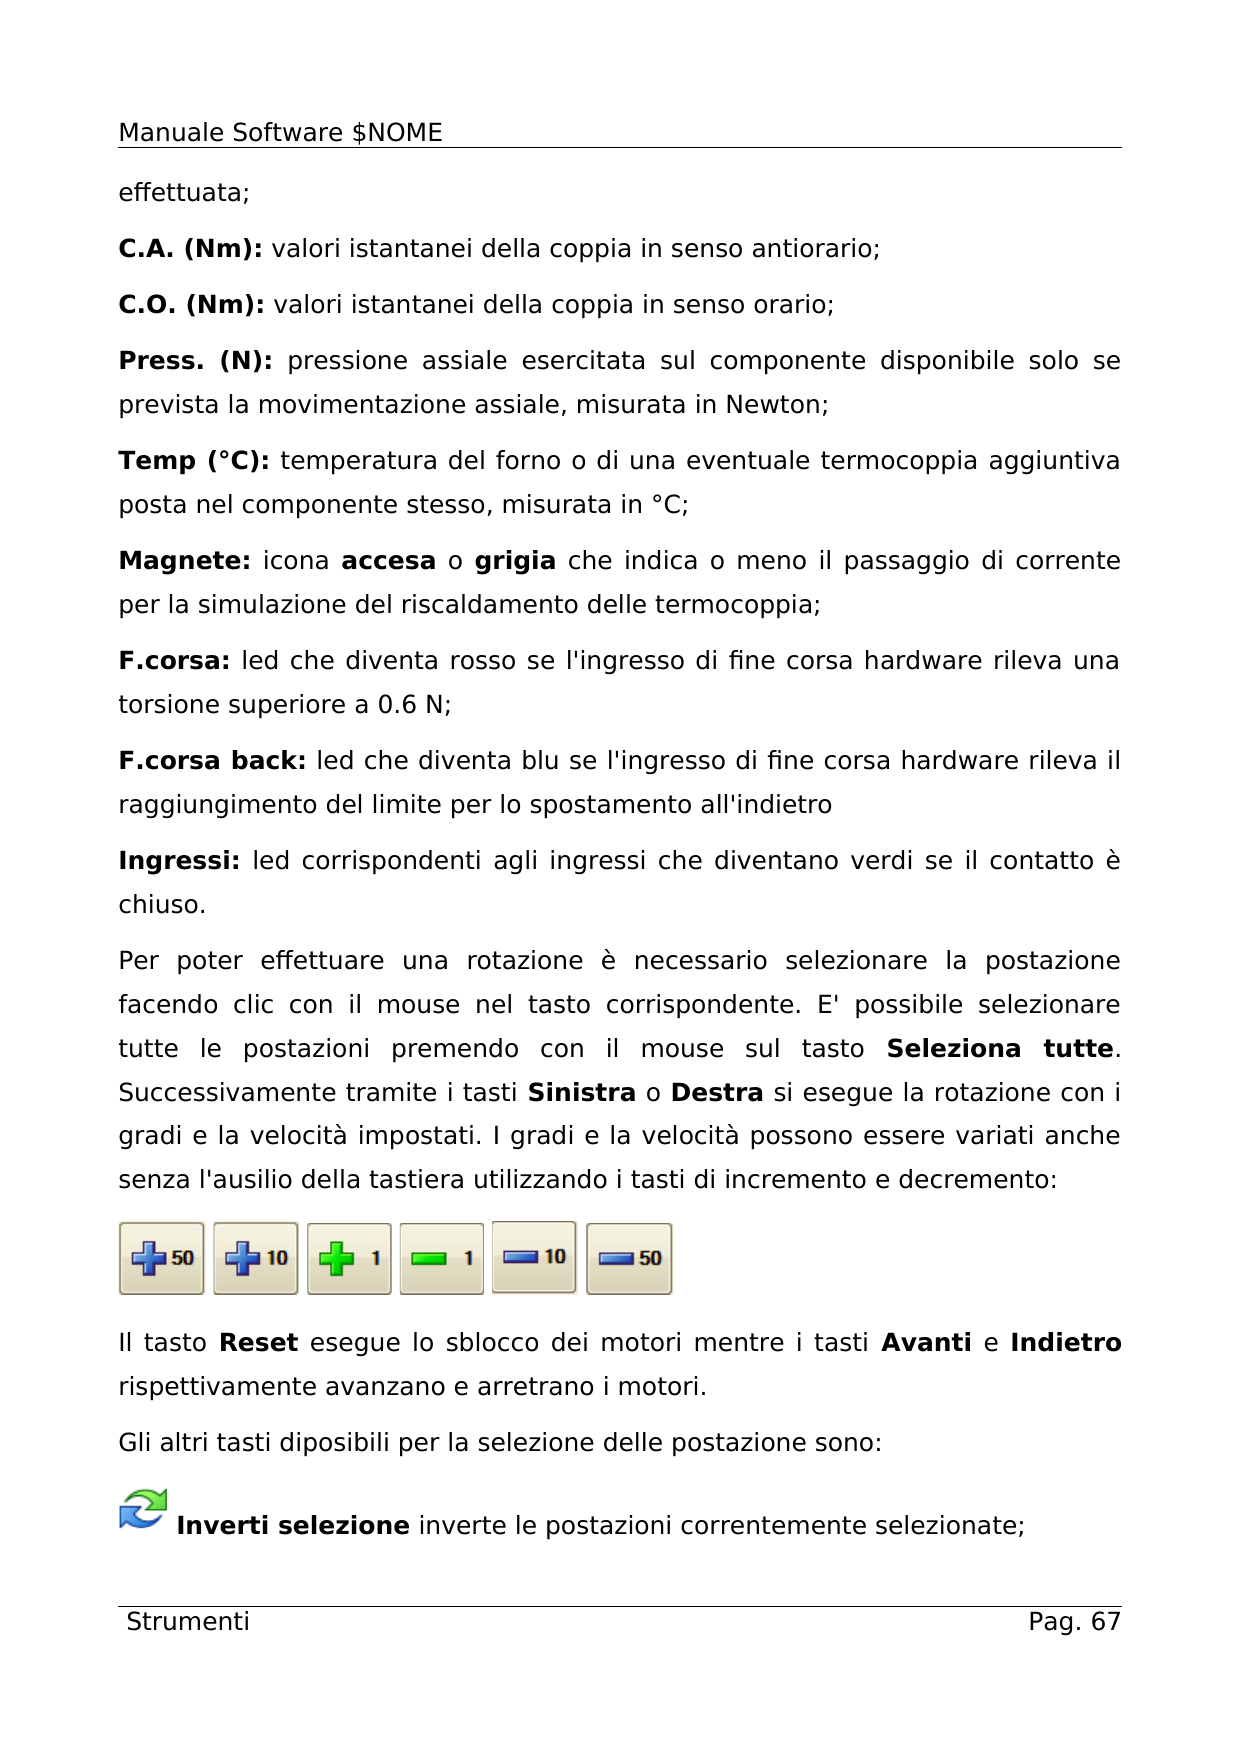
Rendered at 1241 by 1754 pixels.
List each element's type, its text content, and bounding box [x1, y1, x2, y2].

picture [585, 1223, 674, 1295]
picture [213, 1221, 300, 1295]
text effettuata; [118, 178, 1122, 207]
text Per poter effettuare una rotazione è necessario selezionare la postazione facendo clic con il mouse nel tasto corrispondente. E' possibile selezionare tutte le postazioni premendo con il mouse sul tasto Seleziona tutte. Successivamente tramite i tasti Sinistra o Destra si esegue la rotazione con i gradi e la velocità impostati. I gradi e la velocità possono essere variati anche senza l'ausilio della tastiera utilizzando i tasti di incremento e decremento: [118, 947, 1122, 1194]
picture [399, 1223, 484, 1295]
text Inverti selezione inverte le postazioni correntemente selezionate; [118, 1484, 1122, 1540]
picture [118, 1484, 169, 1535]
picture [118, 1221, 206, 1295]
text Magnete: icona accesa o grigia che indica o meno il passaggio di corrente per la simulazione del riscaldamento delle termocoppia; [118, 547, 1122, 619]
text Temp (°C): temperatura del forno o di una eventuale termocoppia aggiuntiva posta nel componente stesso, misurata in °C; [118, 447, 1122, 519]
text C.A. (Nm): valori istantanei della coppia in senso antiorario; [118, 234, 1122, 263]
text Gli altri tasti diposibili per la selezione delle postazione sono: [118, 1428, 1122, 1457]
picture [307, 1223, 392, 1295]
text Ingressi: led corrispondenti agli ingressi che diventano verdi se il contatto è chiuso. [118, 847, 1122, 919]
picture [492, 1221, 578, 1295]
text F.corsa back: led che diventa blu se l'ingresso di fine corsa hardware rileva il raggiungimento del limite per lo spostamento all'indietro [118, 747, 1122, 819]
text Press. (N): pressione assiale esercitata sul componente disponibile solo se prevista la movimentazione assiale, misurata in Newton; [118, 347, 1122, 419]
text Il tasto Reset esegue lo sblocco dei motori mentre i tasti Avanti e Indietro rispettivamente avanzano e arretrano i motori. [118, 1328, 1122, 1401]
text F.corsa: led che diventa rosso se l'ingresso di fine corsa hardware rileva una torsione superiore a 0.6 N; [118, 647, 1122, 719]
text C.O. (Nm): valori istantanei della coppia in senso orario; [118, 290, 1122, 319]
